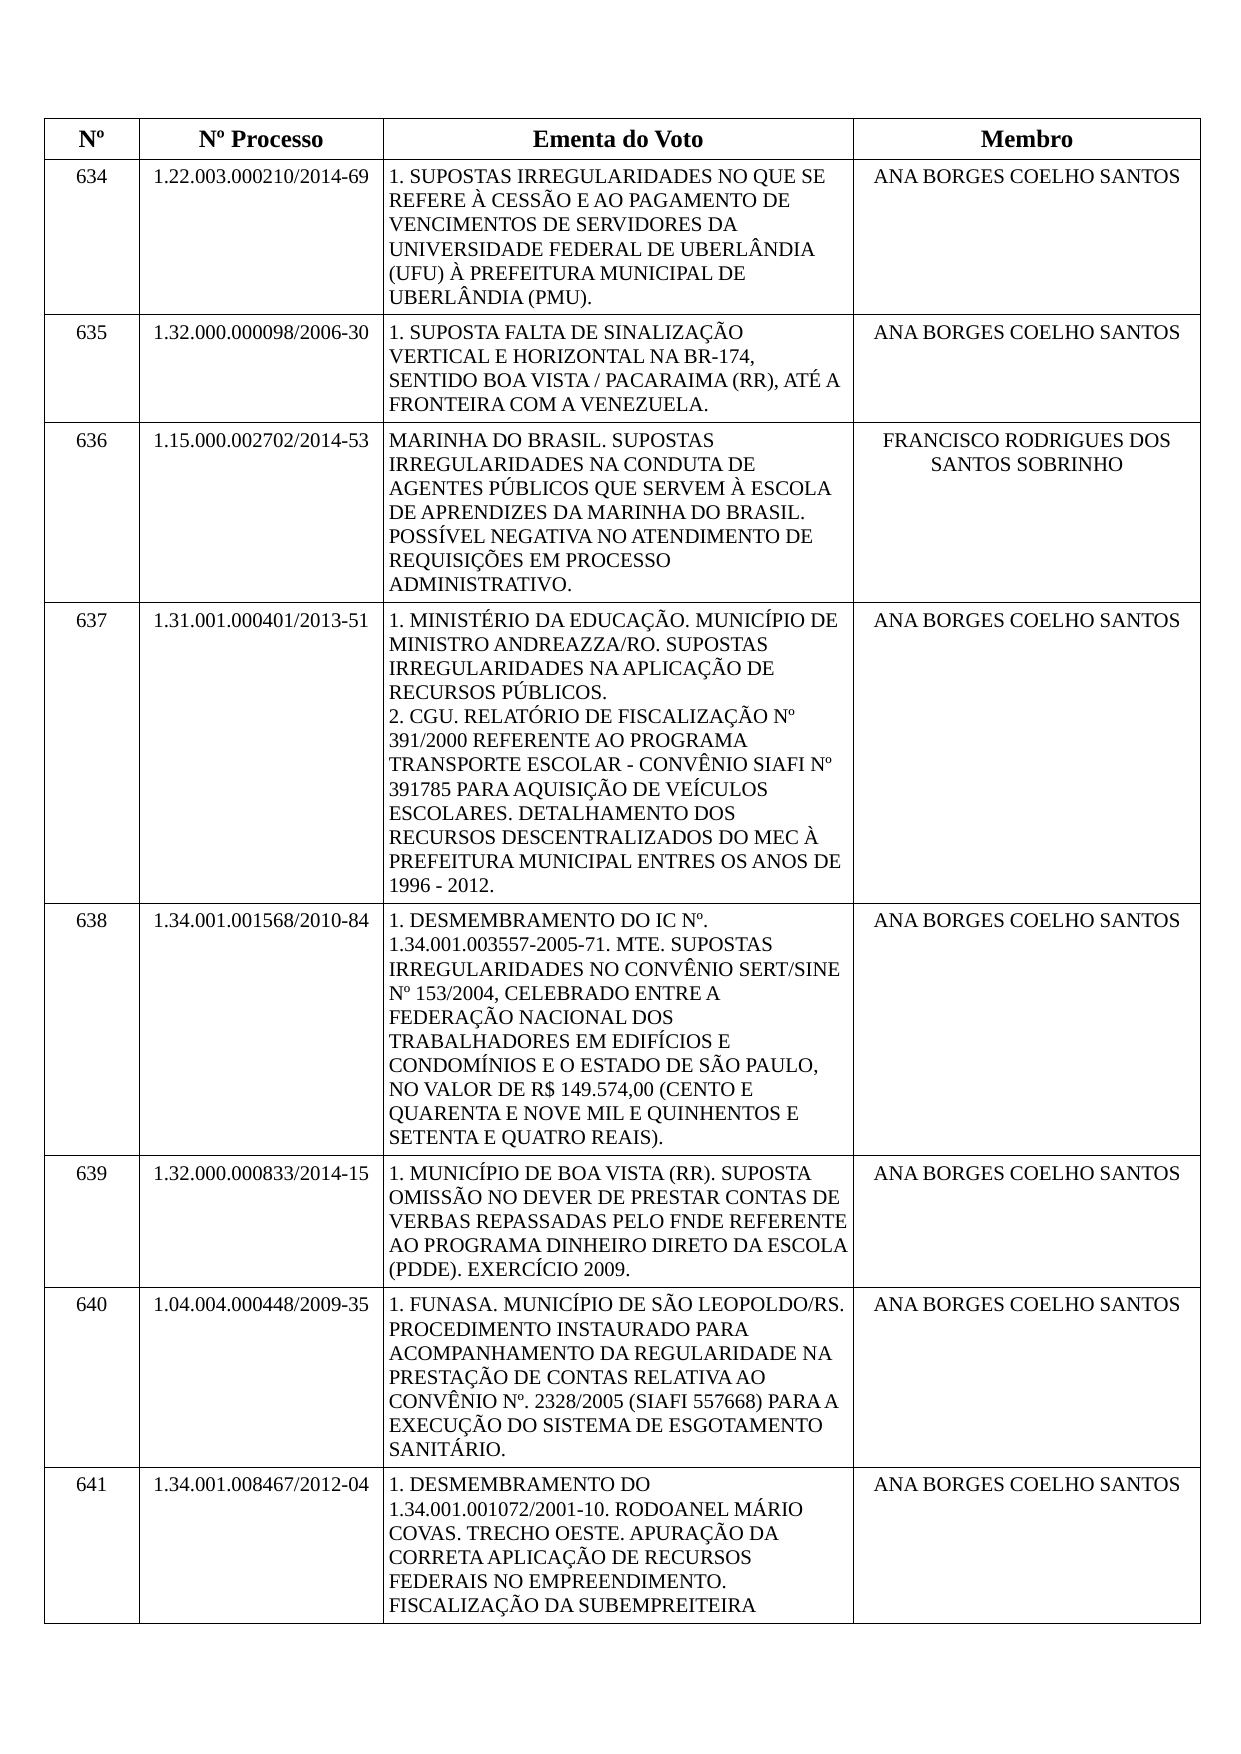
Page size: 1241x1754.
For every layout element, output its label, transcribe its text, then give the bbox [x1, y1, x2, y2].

table_cell 1.31.001.000401/2013-51 [140, 603, 383, 902]
table_cell 640 [45, 1288, 139, 1467]
table_cell 1. FUNASA. MUNICÍPIO DE SÃO LEOPOLDO/RS. PROCEDIMENTO INSTAURADO PARA ACOMPANHAMENTO DA REGULARIDADE NA PRESTAÇÃO DE CONTAS RELATIVA AO CONVÊNIO Nº. 2328/2005 (SIAFI 557668) PARA A EXECUÇÃO DO SISTEMA DE ESGOTAMENTO SANITÁRIO. [384, 1288, 853, 1467]
table_cell ANA BORGES COELHO SANTOS [854, 315, 1200, 422]
table_cell 1. SUPOSTA FALTA DE SINALIZAÇÃO VERTICAL E HORIZONTAL NA BR-174, SENTIDO BOA VISTA / PACARAIMA (RR), ATÉ A FRONTEIRA COM A VENEZUELA. [384, 315, 853, 422]
table_cell 1.22.003.000210/2014-69 [140, 160, 383, 314]
table_cell 1.32.000.000098/2006-30 [140, 315, 383, 422]
table_cell 1.32.000.000833/2014-15 [140, 1156, 383, 1287]
table_cell 641 [45, 1468, 139, 1622]
table_header Nº Processo [140, 119, 383, 158]
table_cell FRANCISCO RODRIGUES DOS SANTOS SOBRINHO [854, 423, 1200, 602]
table_cell 1. MUNICÍPIO DE BOA VISTA (RR). SUPOSTA OMISSÃO NO DEVER DE PRESTAR CONTAS DE VERBAS REPASSADAS PELO FNDE REFERENTE AO PROGRAMA DINHEIRO DIRETO DA ESCOLA (PDDE). EXERCÍCIO 2009. [384, 1156, 853, 1287]
table_cell 1.34.001.001568/2010-84 [140, 904, 383, 1155]
table_cell 1.34.001.008467/2012-04 [140, 1468, 383, 1622]
table_cell 1.04.004.000448/2009-35 [140, 1288, 383, 1467]
table_cell ANA BORGES COELHO SANTOS [854, 603, 1200, 902]
table_cell 638 [45, 904, 139, 1155]
table_cell ANA BORGES COELHO SANTOS [854, 160, 1200, 314]
table_cell 1. DESMEMBRAMENTO DO IC Nº. 1.34.001.003557-2005-71. MTE. SUPOSTAS IRREGULARIDADES NO CONVÊNIO SERT/SINE Nº 153/2004, CELEBRADO ENTRE A FEDERAÇÃO NACIONAL DOS TRABALHADORES EM EDIFÍCIOS E CONDOMÍNIOS E O ESTADO DE SÃO PAULO, NO VALOR DE R$ 149.574,00 (CENTO E QUARENTA E NOVE MIL E QUINHENTOS E SETENTA E QUATRO REAIS). [384, 904, 853, 1155]
table_cell 639 [45, 1156, 139, 1287]
table_cell ANA BORGES COELHO SANTOS [854, 1156, 1200, 1287]
table_cell 1. DESMEMBRAMENTO DO 1.34.001.001072/2001-10. RODOANEL MÁRIO COVAS. TRECHO OESTE. APURAÇÃO DA CORRETA APLICAÇÃO DE RECURSOS FEDERAIS NO EMPREENDIMENTO. FISCALIZAÇÃO DA SUBEMPREITEIRA [384, 1468, 853, 1622]
table_cell 636 [45, 423, 139, 602]
table_cell MARINHA DO BRASIL. SUPOSTAS IRREGULARIDADES NA CONDUTA DE AGENTES PÚBLICOS QUE SERVEM À ESCOLA DE APRENDIZES DA MARINHA DO BRASIL. POSSÍVEL NEGATIVA NO ATENDIMENTO DE REQUISIÇÕES EM PROCESSO ADMINISTRATIVO. [384, 423, 853, 602]
table_header Ementa do Voto [384, 119, 853, 158]
table_cell 637 [45, 603, 139, 902]
table_cell 1.15.000.002702/2014-53 [140, 423, 383, 602]
table_cell 634 [45, 160, 139, 314]
table_cell ANA BORGES COELHO SANTOS [854, 904, 1200, 1155]
table_cell 1. SUPOSTAS IRREGULARIDADES NO QUE SE REFERE À CESSÃO E AO PAGAMENTO DE VENCIMENTOS DE SERVIDORES DA UNIVERSIDADE FEDERAL DE UBERLÂNDIA (UFU) À PREFEITURA MUNICIPAL DE UBERLÂNDIA (PMU). [384, 160, 853, 314]
table_cell 635 [45, 315, 139, 422]
table_cell ANA BORGES COELHO SANTOS [854, 1288, 1200, 1467]
table_header Membro [854, 119, 1200, 158]
table_cell ANA BORGES COELHO SANTOS [854, 1468, 1200, 1622]
table_header Nº [45, 119, 139, 158]
table_cell 1. MINISTÉRIO DA EDUCAÇÃO. MUNICÍPIO DE MINISTRO ANDREAZZA/RO. SUPOSTAS IRREGULARIDADES NA APLICAÇÃO DE RECURSOS PÚBLICOS. 2. CGU. RELATÓRIO DE FISCALIZAÇÃO Nº 391/2000 REFERENTE AO PROGRAMA TRANSPORTE ESCOLAR - CONVÊNIO SIAFI Nº 391785 PARA AQUISIÇÃO DE VEÍCULOS ESCOLARES. DETALHAMENTO DOS RECURSOS DESCENTRALIZADOS DO MEC À PREFEITURA MUNICIPAL ENTRES OS ANOS DE 1996 - 2012. [384, 603, 853, 902]
